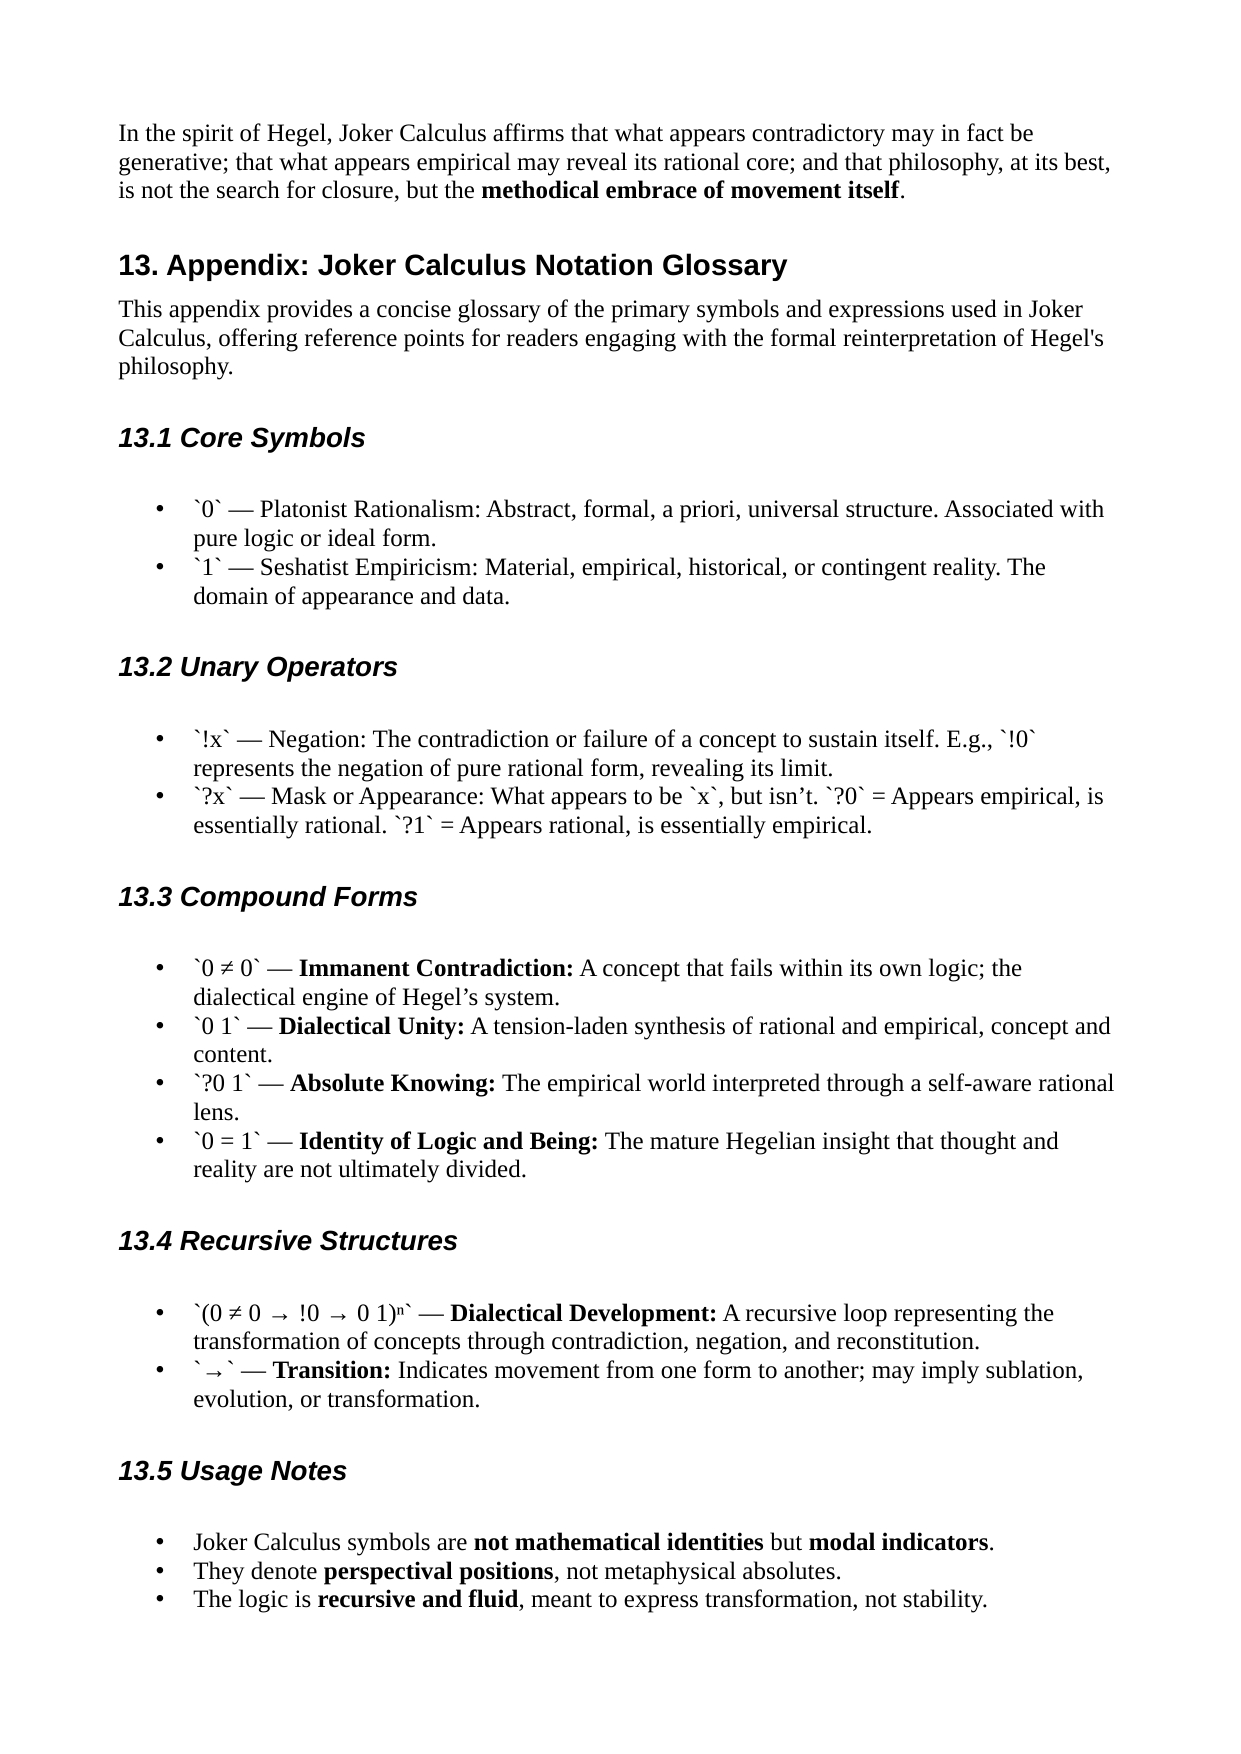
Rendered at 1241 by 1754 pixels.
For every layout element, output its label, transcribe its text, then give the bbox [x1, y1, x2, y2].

subtitle 13.2 Unary Operators [118, 651, 1122, 683]
subtitle 13.4 Recursive Structures [118, 1224, 1122, 1256]
subtitle 13. Appendix: Joker Calculus Notation Glossary [118, 248, 1122, 281]
list `(0 ≠ 0 → !0 → 0 1)ⁿ` — Dialectical Development: A recursive loop representing the transformation of concepts through contradiction, negation, and reconstitution. [156, 1298, 1122, 1355]
list `!x` — Negation: The contradiction or failure of a concept to sustain itself. E.g., `!0` represents the negation of pure rational form, revealing its limit. [156, 724, 1122, 781]
list `0` — Platonist Rationalism: Abstract, formal, a priori, universal structure. Associated with pure logic or ideal form. [156, 494, 1122, 552]
subtitle 13.1 Core Symbols [118, 421, 1122, 453]
list Joker Calculus symbols are not mathematical identities but modal indicators. [156, 1527, 1122, 1556]
subtitle 13.5 Usage Notes [118, 1454, 1122, 1486]
list The logic is recursive and fluid, meant to express transformation, not stability. [156, 1584, 1122, 1613]
text In the spirit of Hegel, Joker Calculus affirms that what appears contradictory may in fact be generative; that what appears empirical may reveal its rational core; and that philosophy, at its best, is not the search for closure, but the methodical embrace of movement itself. [118, 118, 1122, 204]
list `?x` — Mask or Appearance: What appears to be `x`, but isn’t. `?0` = Appears empirical, is essentially rational. `?1` = Appears rational, is essentially empirical. [156, 781, 1122, 839]
list `1` — Seshatist Empiricism: Material, empirical, historical, or contingent reality. The domain of appearance and data. [156, 552, 1122, 609]
list `→` — Transition: Indicates movement from one form to another; may imply sublation, evolution, or transformation. [156, 1355, 1122, 1413]
list `0 = 1` — Identity of Logic and Being: The mature Hegelian insight that thought and reality are not ultimately divided. [156, 1126, 1122, 1183]
text This appendix provides a concise glossary of the primary symbols and expressions used in Joker Calculus, offering reference points for readers engaging with the formal reinterpretation of Hegel's philosophy. [118, 294, 1122, 380]
list `0 1` — Dialectical Unity: A tension-laden synthesis of rational and empirical, concept and content. [156, 1011, 1122, 1068]
list `0 ≠ 0` — Immanent Contradiction: A concept that fails within its own logic; the dialectical engine of Hegel’s system. [156, 953, 1122, 1011]
subtitle 13.3 Compound Forms [118, 880, 1122, 912]
list They denote perspectival positions, not metaphysical absolutes. [156, 1556, 1122, 1584]
list `?0 1` — Absolute Knowing: The empirical world interpreted through a self-aware rational lens. [156, 1068, 1122, 1126]
